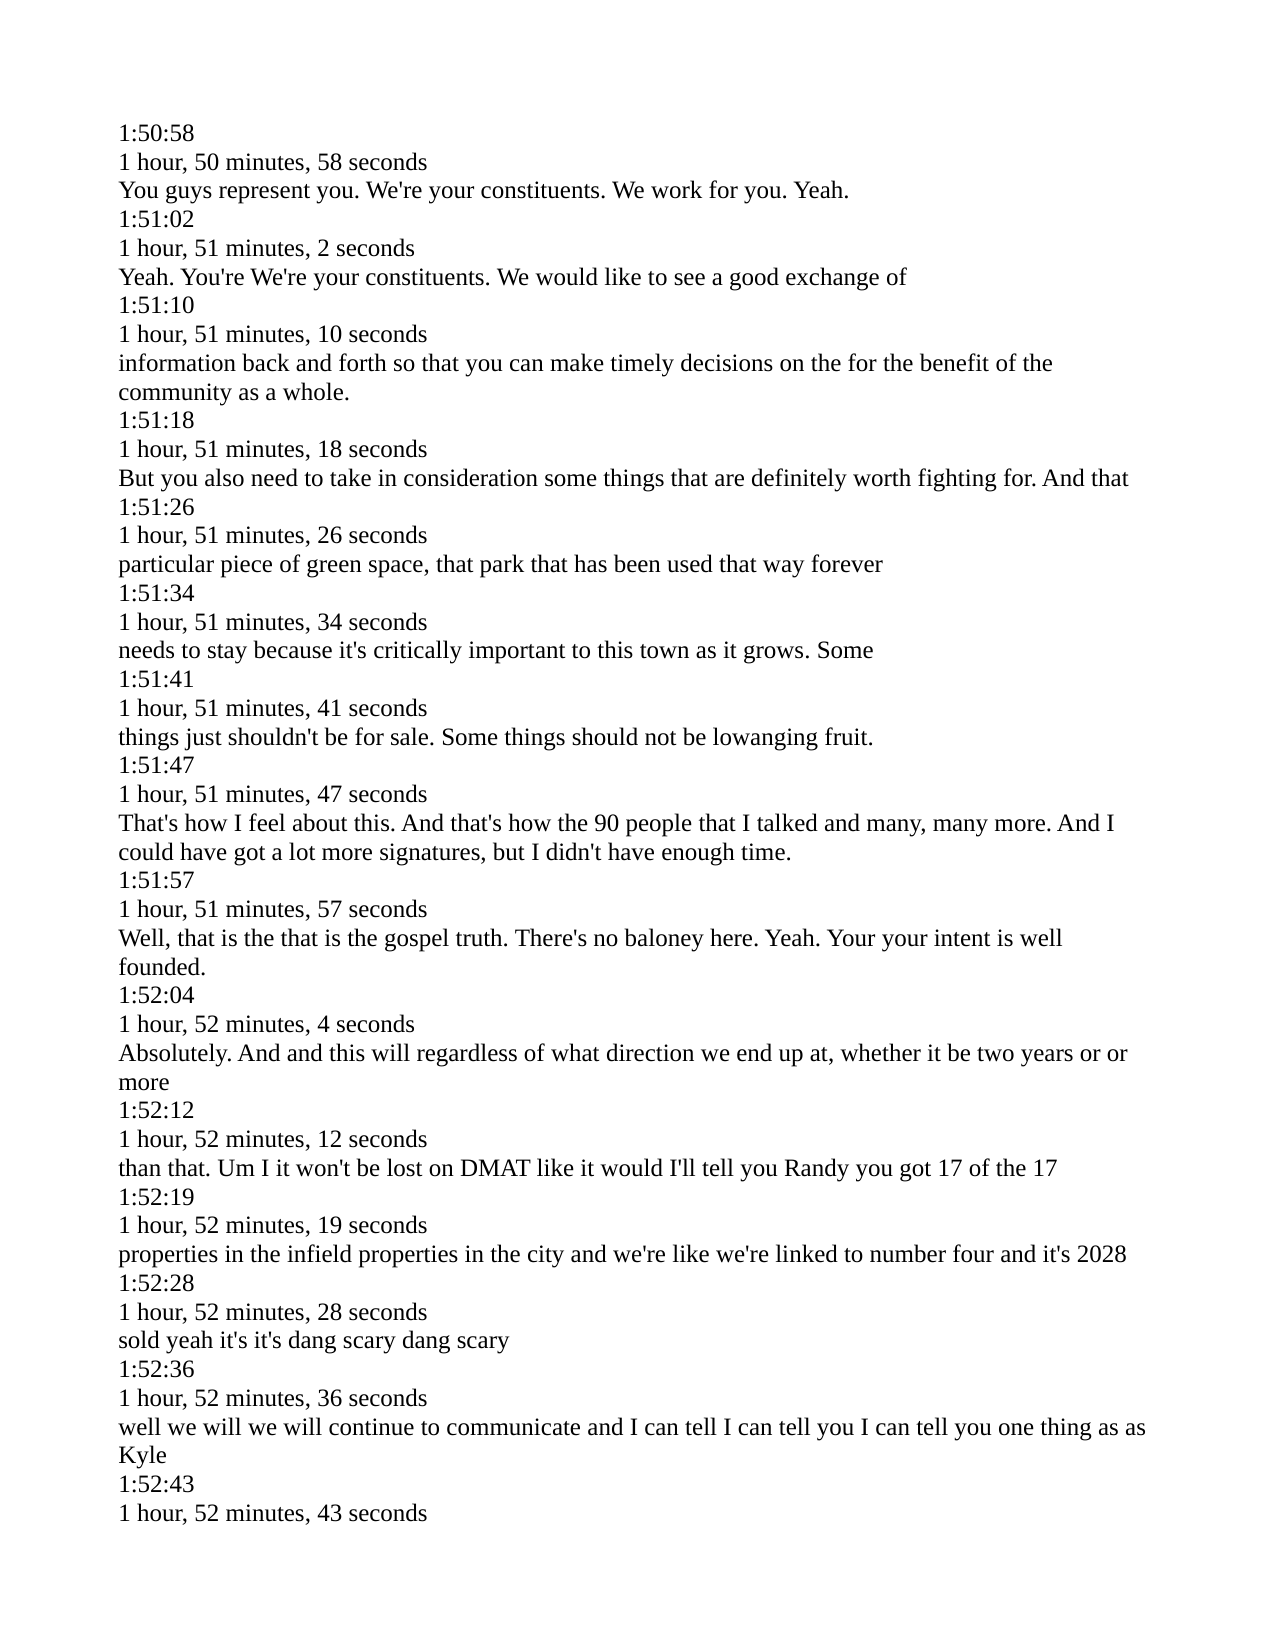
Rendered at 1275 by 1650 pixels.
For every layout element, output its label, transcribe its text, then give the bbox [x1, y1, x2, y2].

text particular piece of green space, that park that has been used that way forever [118, 549, 1157, 578]
text 1:51:57 [118, 866, 1157, 894]
text 1 hour, 51 minutes, 10 seconds [118, 319, 1157, 348]
text 1 hour, 52 minutes, 43 seconds [118, 1498, 1157, 1527]
text 1 hour, 51 minutes, 47 seconds [118, 779, 1157, 808]
text 1 hour, 51 minutes, 34 seconds [118, 607, 1157, 636]
text 1 hour, 51 minutes, 2 seconds [118, 233, 1157, 262]
text 1 hour, 52 minutes, 28 seconds [118, 1297, 1157, 1326]
text You guys represent you. We're your constituents. We work for you. Yeah. [118, 176, 1157, 204]
text 1:52:19 [118, 1182, 1157, 1211]
text 1:51:34 [118, 578, 1157, 607]
text things just shouldn't be for sale. Some things should not be lowanging fruit. [118, 722, 1157, 751]
text 1 hour, 51 minutes, 26 seconds [118, 521, 1157, 549]
text 1:52:12 [118, 1096, 1157, 1124]
text 1:52:43 [118, 1469, 1157, 1498]
text But you also need to take in consideration some things that are definitely worth fighting for. And that [118, 463, 1157, 492]
text 1:51:10 [118, 291, 1157, 319]
text 1:52:28 [118, 1268, 1157, 1297]
text 1 hour, 51 minutes, 57 seconds [118, 894, 1157, 923]
text That's how I feel about this. And that's how the 90 people that I talked and many, many more. And I could have got a lot more signatures, but I didn't have enough time. [118, 808, 1157, 866]
text 1 hour, 52 minutes, 36 seconds [118, 1383, 1157, 1412]
text properties in the infield properties in the city and we're like we're linked to number four and it's 2028 [118, 1239, 1157, 1268]
text Well, that is the that is the gospel truth. There's no baloney here. Yeah. Your your intent is well founded. [118, 923, 1157, 981]
text 1 hour, 52 minutes, 19 seconds [118, 1211, 1157, 1239]
text 1 hour, 51 minutes, 18 seconds [118, 434, 1157, 463]
text well we will we will continue to communicate and I can tell I can tell you I can tell you one thing as as Kyle [118, 1412, 1157, 1469]
text than that. Um I it won't be lost on DMAT like it would I'll tell you Randy you got 17 of the 17 [118, 1153, 1157, 1182]
text 1:52:04 [118, 981, 1157, 1009]
text 1:52:36 [118, 1354, 1157, 1383]
text information back and forth so that you can make timely decisions on the for the benefit of the community as a whole. [118, 348, 1157, 406]
text 1 hour, 51 minutes, 41 seconds [118, 693, 1157, 722]
text 1:51:26 [118, 492, 1157, 521]
text 1 hour, 52 minutes, 12 seconds [118, 1124, 1157, 1153]
text Yeah. You're We're your constituents. We would like to see a good exchange of [118, 262, 1157, 291]
text 1 hour, 52 minutes, 4 seconds [118, 1009, 1157, 1038]
text 1 hour, 50 minutes, 58 seconds [118, 147, 1157, 176]
text Absolutely. And and this will regardless of what direction we end up at, whether it be two years or or more [118, 1038, 1157, 1096]
text needs to stay because it's critically important to this town as it grows. Some [118, 636, 1157, 664]
text 1:50:58 [118, 118, 1157, 147]
text 1:51:18 [118, 406, 1157, 434]
text 1:51:41 [118, 664, 1157, 693]
text 1:51:47 [118, 751, 1157, 779]
text 1:51:02 [118, 204, 1157, 233]
text sold yeah it's it's dang scary dang scary [118, 1326, 1157, 1354]
